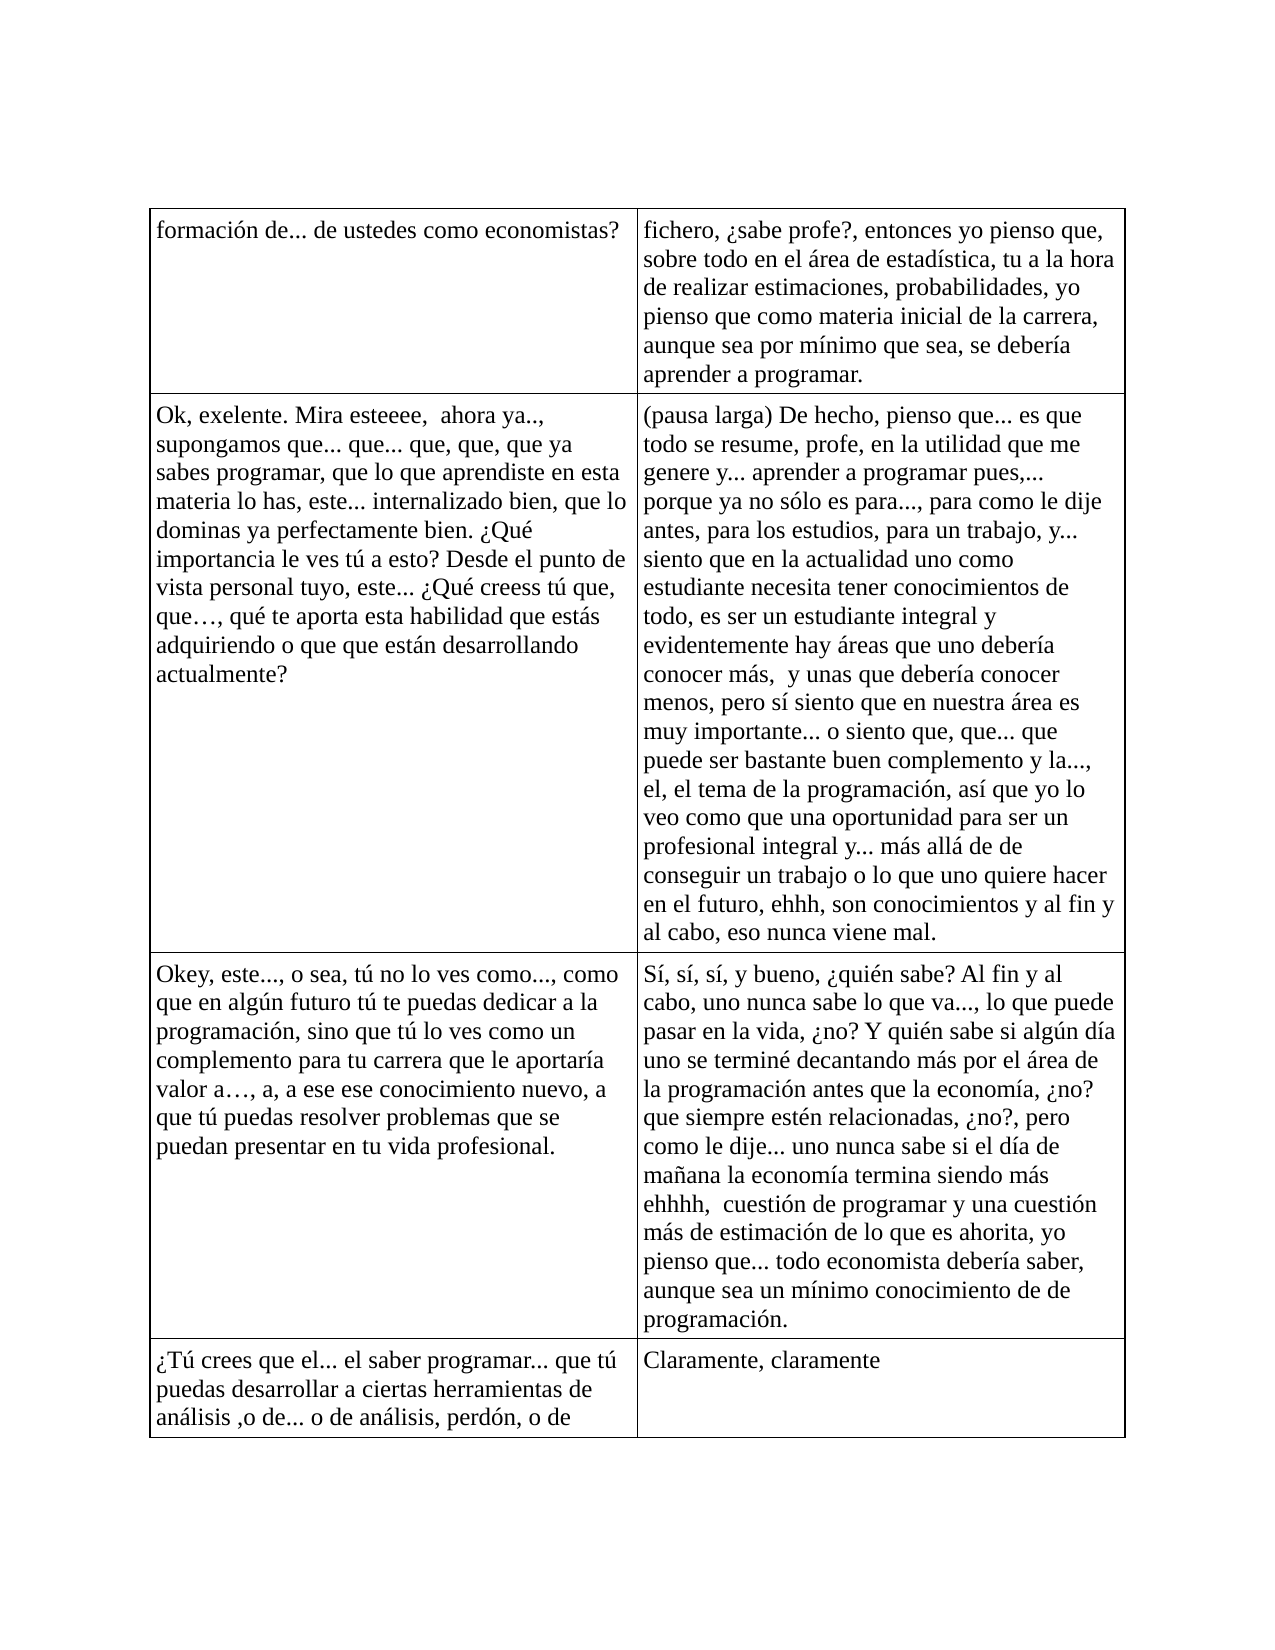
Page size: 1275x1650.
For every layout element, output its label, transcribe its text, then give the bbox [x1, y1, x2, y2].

table_cell Okey, este..., o sea, tú no lo ves como..., como que en algún futuro tú te puedas dedicar a la programación, sino que tú lo ves como un complemento para tu carrera que le aportaría valor a…, a, a ese ese conocimiento nuevo, a que tú puedas resolver problemas que se puedan presentar en tu vida profesional. [151, 953, 637, 1338]
table_cell fichero, ¿sabe profe?, entonces yo pienso que, sobre todo en el área de estadística, tu a la hora de realizar estimaciones, probabilidades, yo pienso que como materia inicial de la carrera, aunque sea por mínimo que sea, se debería aprender a programar. [638, 209, 1124, 393]
table_cell formación de... de ustedes como economistas? [151, 209, 637, 393]
table_cell ¿Tú crees que el... el saber programar... que tú puedas desarrollar a ciertas herramientas de análisis ,o de... o de análisis, perdón, o de [151, 1339, 637, 1437]
table_cell Claramente, claramente [638, 1339, 1124, 1437]
table_cell (pausa larga) De hecho, pienso que... es que todo se resume, profe, en la utilidad que me genere y... aprender a programar pues,... porque ya no sólo es para..., para como le dije antes, para los estudios, para un trabajo, y... siento que en la actualidad uno como estudiante necesita tener conocimientos de todo, es ser un estudiante integral y evidentemente hay áreas que uno debería conocer más, y unas que debería conocer menos, pero sí siento que en nuestra área es muy importante... o siento que, que... que puede ser bastante buen complemento y la..., el, el tema de la programación, así que yo lo veo como que una oportunidad para ser un profesional integral y... más allá de de conseguir un trabajo o lo que uno quiere hacer en el futuro, ehhh, son conocimientos y al fin y al cabo, eso nunca viene mal. [638, 394, 1124, 952]
table_cell Ok, exelente. Mira esteeee, ahora ya.., supongamos que... que... que, que, que ya sabes programar, que lo que aprendiste en esta materia lo has, este... internalizado bien, que lo dominas ya perfectamente bien. ¿Qué importancia le ves tú a esto? Desde el punto de vista personal tuyo, este... ¿Qué creess tú que, que…, qué te aporta esta habilidad que estás adquiriendo o que que están desarrollando actualmente? [151, 394, 637, 952]
table_cell Sí, sí, sí, y bueno, ¿quién sabe? Al fin y al cabo, uno nunca sabe lo que va..., lo que puede pasar en la vida, ¿no? Y quién sabe si algún día uno se terminé decantando más por el área de la programación antes que la economía, ¿no? que siempre estén relacionadas, ¿no?, pero como le dije... uno nunca sabe si el día de mañana la economía termina siendo más ehhhh, cuestión de programar y una cuestión más de estimación de lo que es ahorita, yo pienso que... todo economista debería saber, aunque sea un mínimo conocimiento de de programación. [638, 953, 1124, 1338]
